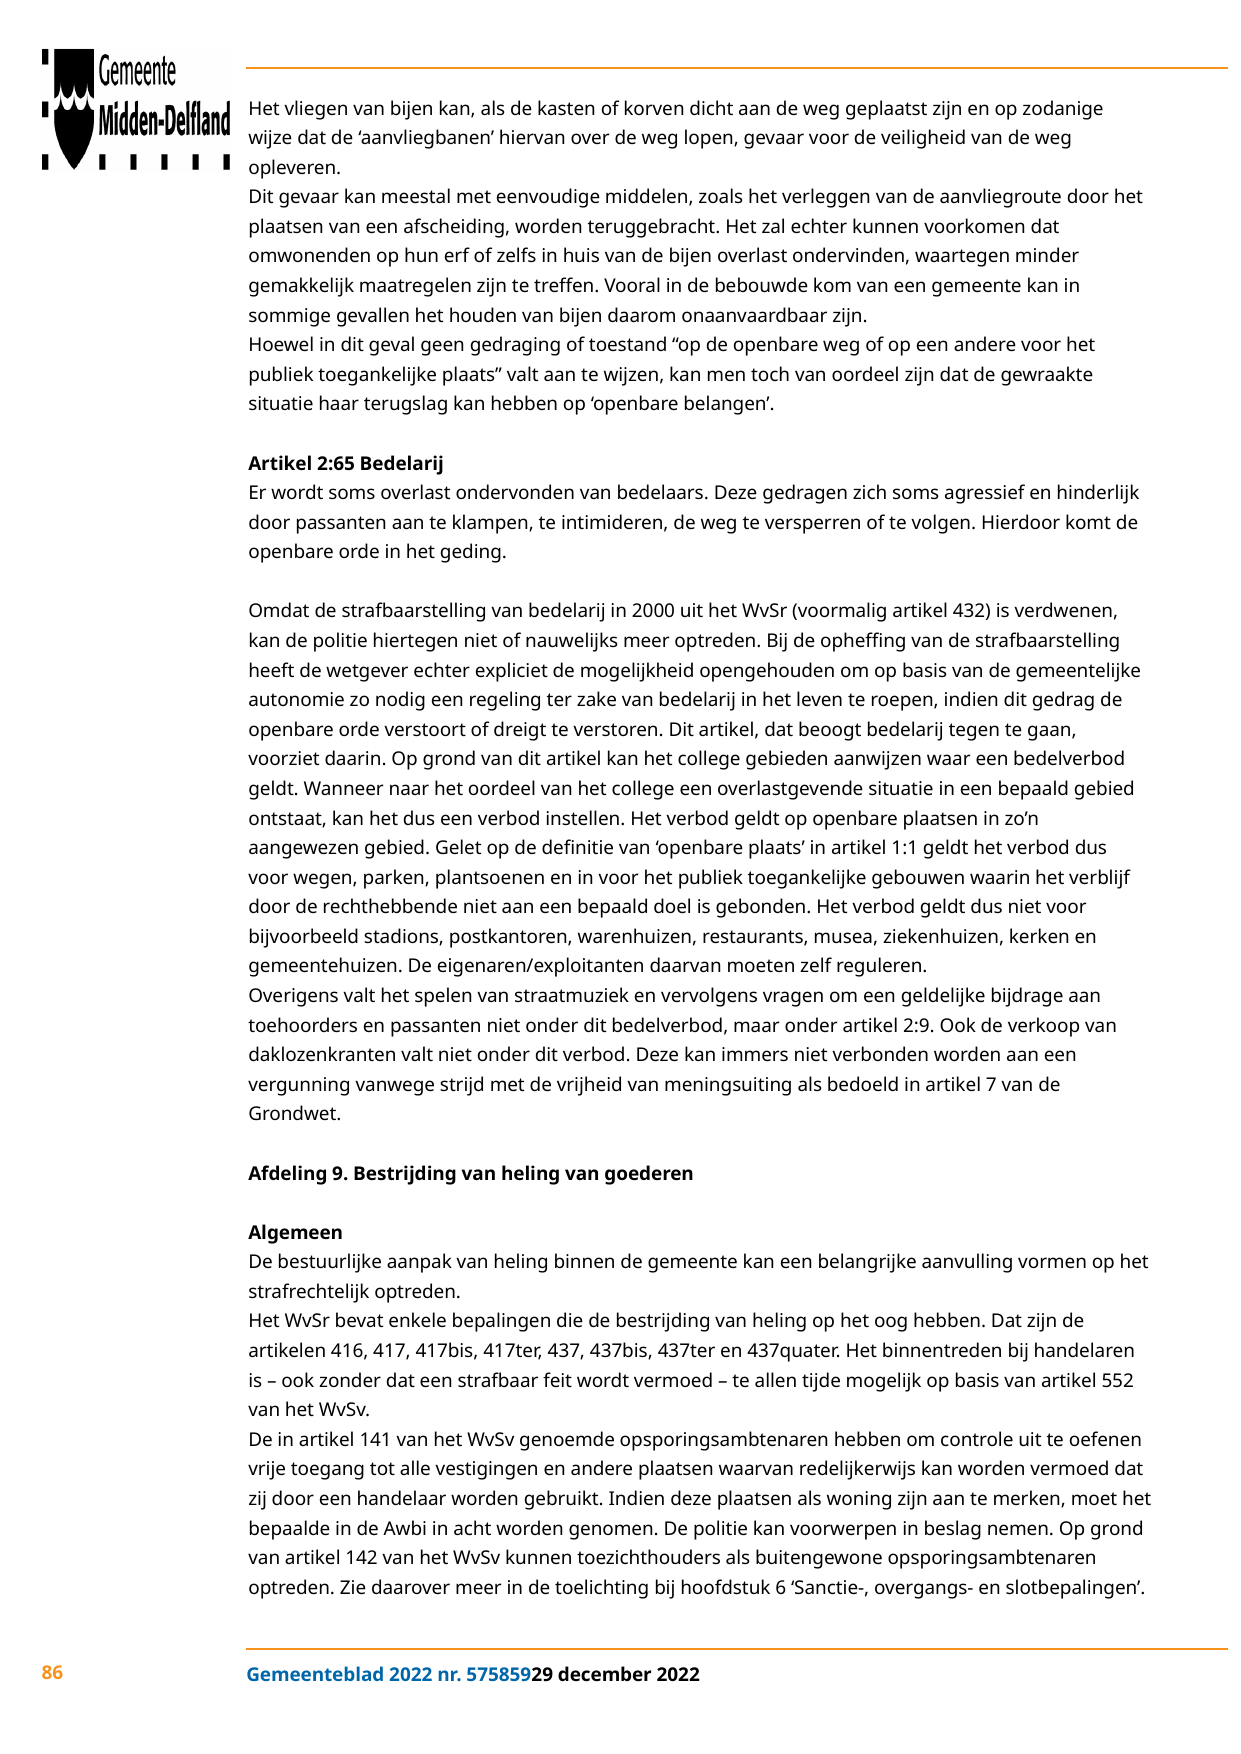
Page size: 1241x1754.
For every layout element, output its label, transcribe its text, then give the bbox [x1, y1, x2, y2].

text Afdeling 9. Bestrijding van heling van goederen [248, 1160, 1152, 1186]
text Artikel 2:65 Bedelarij [248, 450, 1152, 476]
text De bestuurlijke aanpak van heling binnen de gemeente kan een belangrijke aanvulling vormen op het strafrechtelijk optreden. [248, 1248, 1152, 1304]
text Overigens valt het spelen van straatmuziek en vervolgens vragen om een geldelijke bijdrage aan toehoorders en passanten niet onder dit bedelverbod, maar onder artikel 2:9. Ook de verkoop van daklozenkranten valt niet onder dit verbod. Deze kan immers niet verbonden worden aan een vergunning vanwege strijd met de vrijheid van meningsuiting als bedoeld in artikel 7 van de Grondwet. [248, 982, 1152, 1126]
text Het WvSr bevat enkele bepalingen die de bestrijding van heling op het oog hebben. Dat zijn de artikelen 416, 417, 417bis, 417ter, 437, 437bis, 437ter en 437quater. Het binnentreden bij handelaren is – ook zonder dat een strafbaar feit wordt vermoed – te allen tijde mogelijk op basis van artikel 552 van het WvSv. [248, 1308, 1152, 1422]
text Hoewel in dit geval geen gedraging of toestand “op de openbare weg of op een andere voor het publiek toegankelijke plaats” valt aan te wijzen, kan men toch van oordeel zijn dat de gewraakte situatie haar terugslag kan hebben op ‘openbare belangen’. [248, 331, 1152, 416]
picture [41, 47, 231, 172]
text Het vliegen van bijen kan, als de kasten of korven dicht aan de weg geplaatst zijn en op zodanige wijze dat de ‘aanvliegbanen’ hiervan over de weg lopen, gevaar voor de veiligheid van de weg opleveren. [248, 95, 1152, 180]
text Algemeen [248, 1219, 1152, 1245]
text Omdat de strafbaarstelling van bedelarij in 2000 uit het WvSr (voormalig artikel 432) is verdwenen, kan de politie hiertegen niet of nauwelijks meer optreden. Bij de opheffing van de strafbaarstelling heeft de wetgever echter expliciet de mogelijkheid opengehouden om op basis van de gemeentelijke autonomie zo nodig een regeling ter zake van bedelarij in het leven te roepen, indien dit gedrag de openbare orde verstoort of dreigt te verstoren. Dit artikel, dat beoogt bedelarij tegen te gaan, voorziet daarin. Op grond van dit artikel kan het college gebieden aanwijzen waar een bedelverbod geldt. Wanneer naar het oordeel van het college een overlastgevende situatie in een bepaald gebied ontstaat, kan het dus een verbod instellen. Het verbod geldt op openbare plaatsen in zo’n aangewezen gebied. Gelet op de definitie van ‘openbare plaats’ in artikel 1:1 geldt het verbod dus voor wegen, parken, plantsoenen en in voor het publiek toegankelijke gebouwen waarin het verblijf door de rechthebbende niet aan een bepaald doel is gebonden. Het verbod geldt dus niet voor bijvoorbeeld stadions, postkantoren, warenhuizen, restaurants, musea, ziekenhuizen, kerken en gemeentehuizen. De eigenaren/exploitanten daarvan moeten zelf reguleren. [248, 598, 1152, 978]
text Dit gevaar kan meestal met eenvoudige middelen, zoals het verleggen van de aanvliegroute door het plaatsen van een afscheiding, worden teruggebracht. Het zal echter kunnen voorkomen dat omwonenden op hun erf of zelfs in huis van de bijen overlast ondervinden, waartegen minder gemakkelijk maatregelen zijn te treffen. Vooral in de bebouwde kom van een gemeente kan in sommige gevallen het houden van bijen daarom onaanvaardbaar zijn. [248, 183, 1152, 328]
text De in artikel 141 van het WvSv genoemde opsporingsambtenaren hebben om controle uit te oefenen vrije toegang tot alle vestigingen en andere plaatsen waarvan redelijkerwijs kan worden vermoed dat zij door een handelaar worden gebruikt. Indien deze plaatsen als woning zijn aan te merken, moet het bepaalde in de Awbi in acht worden genomen. De politie kan voorwerpen in beslag nemen. Op grond van artikel 142 van het WvSv kunnen toezichthouders als buitengewone opsporingsambtenaren optreden. Zie daarover meer in de toelichting bij hoofdstuk 6 ‘Sanctie-, overgangs- en slotbepalingen’. [248, 1426, 1152, 1600]
text Er wordt soms overlast ondervonden van bedelaars. Deze gedragen zich soms agressief en hinderlijk door passanten aan te klampen, te intimideren, de weg te versperren of te volgen. Hierdoor komt de openbare orde in het geding. [248, 479, 1152, 564]
